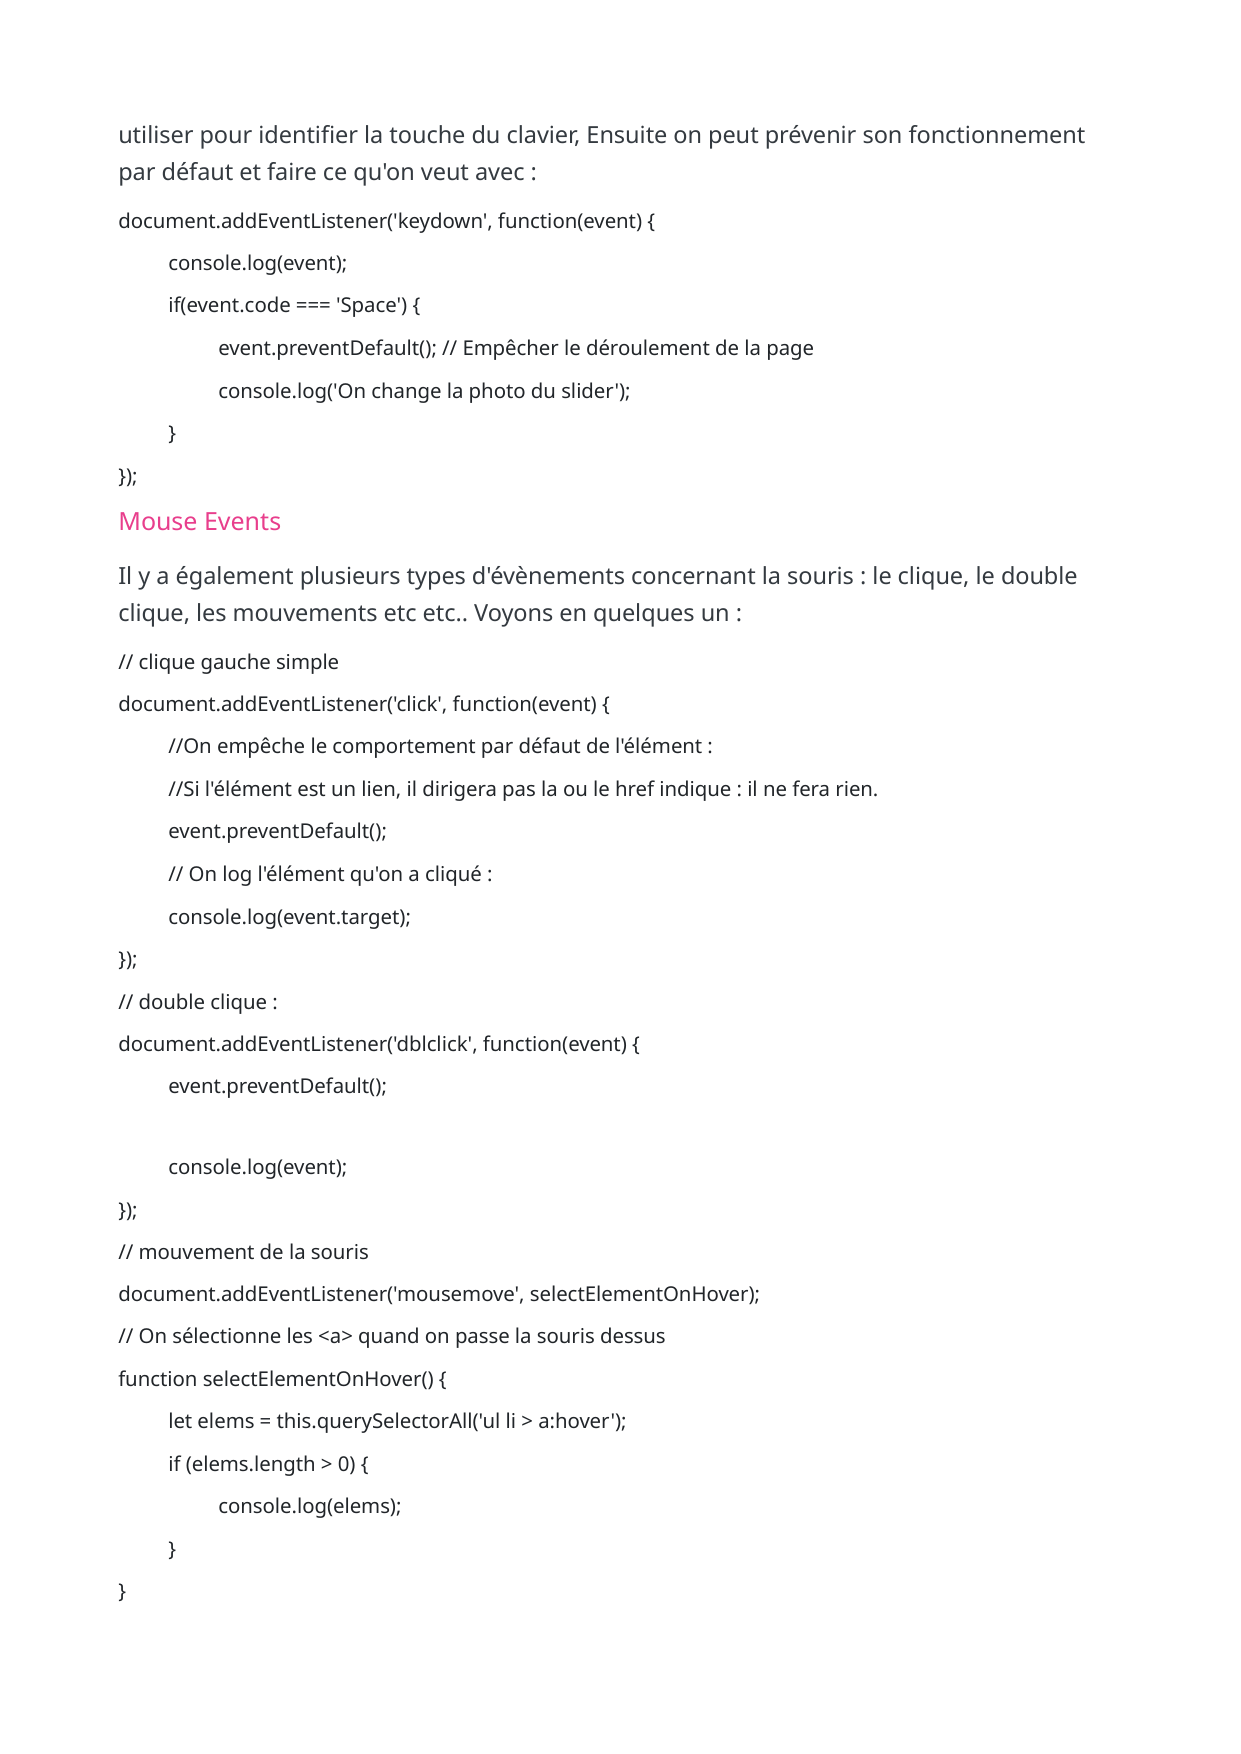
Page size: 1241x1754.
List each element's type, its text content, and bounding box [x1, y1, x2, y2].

text document.addEventListener('keydown', function(event) { [118, 206, 1122, 234]
text }); [118, 1195, 1122, 1223]
text if (elems.length > 0) { [118, 1449, 1122, 1477]
text } [118, 1577, 1122, 1605]
text document.addEventListener('dblclick', function(event) { [118, 1029, 1122, 1057]
text }); [118, 462, 1122, 489]
text console.log('On change la photo du slider'); [118, 376, 1122, 404]
text //Si l'élément est un lien, il dirigera pas la ou le href indique : il ne fera rien. [118, 774, 1122, 803]
text } [118, 1534, 1122, 1563]
text //On empêche le comportement par défaut de l'élément : [118, 732, 1122, 760]
text document.addEventListener('click', function(event) { [118, 690, 1122, 717]
text // On sélectionne les <a> quand on passe la souris dessus [118, 1322, 1122, 1350]
text // double clique : [118, 987, 1122, 1015]
text event.preventDefault(); [118, 1072, 1122, 1100]
text console.log(event.target); [118, 902, 1122, 930]
text event.preventDefault(); [118, 817, 1122, 845]
text // mouvement de la souris [118, 1238, 1122, 1265]
text }); [118, 945, 1122, 973]
text console.log(event); [118, 1153, 1122, 1181]
text event.preventDefault(); // Empêcher le déroulement de la page [118, 334, 1122, 362]
text if(event.code === 'Space') { [118, 291, 1122, 319]
text function selectElementOnHover() { [118, 1364, 1122, 1392]
text // clique gauche simple [118, 647, 1122, 675]
text } [118, 419, 1122, 447]
text console.log(event); [118, 248, 1122, 277]
subtitle Mouse Events [118, 504, 1122, 538]
text utiliser pour identifier la touche du clavier, Ensuite on peut prévenir son fonctionnement par défaut et faire ce qu'on veut avec : [118, 118, 1122, 187]
text let elems = this.querySelectorAll('ul li > a:hover'); [118, 1407, 1122, 1435]
text // On log l'élément qu'on a cliqué : [118, 860, 1122, 888]
text Il y a également plusieurs types d'évènements concernant la souris : le clique, le double clique, les mouvements etc etc.. Voyons en quelques un : [118, 559, 1122, 628]
text console.log(elems); [118, 1492, 1122, 1520]
text document.addEventListener('mousemove', selectElementOnHover); [118, 1280, 1122, 1308]
